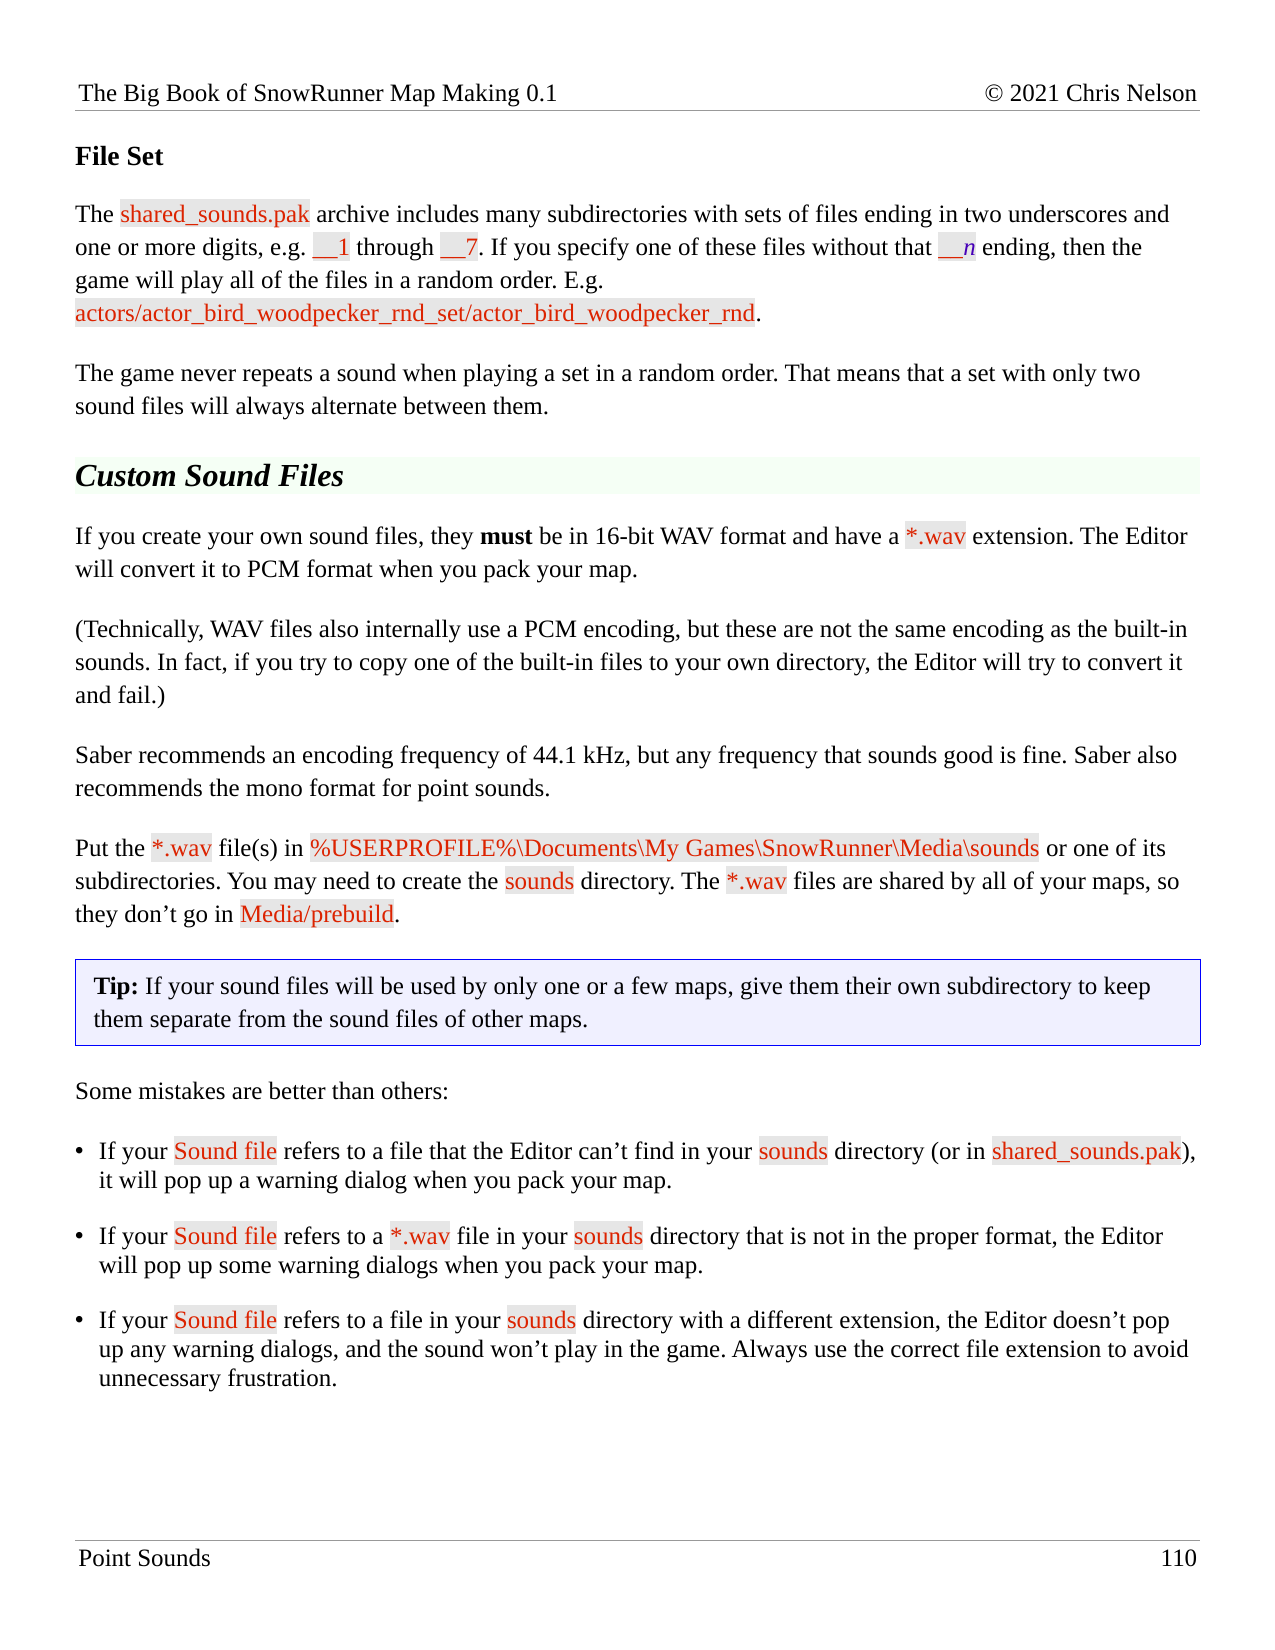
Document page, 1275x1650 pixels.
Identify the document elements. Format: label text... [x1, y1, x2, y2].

text Some mistakes are better than others: [75, 1076, 1200, 1105]
subtitle Custom Sound Files [75, 457, 1200, 494]
list If your Sound file refers to a *.wav file in your sounds directory that is not in the proper format, the Editor will pop up some warning dialogs when you pack your map. [75, 1221, 1200, 1278]
text The shared_sounds.pak archive includes many subdirectories with sets of files ending in two underscores and one or more digits, e.g. __1 through __7. If you specify one of these files without that __n ending, then the game will play all of the files in a random order. E.g. actors/actor_bird_woodpecker_rnd_set/actor_bird_woodpecker_rnd. [75, 199, 1200, 327]
list If your Sound file refers to a file that the Editor can’t find in your sounds directory (or in shared_sounds.pak), it will pop up a warning dialog when you pack your map. [75, 1136, 1200, 1194]
list If your sound files will be used by only one or a few maps, give them their own subdirectory to keep them separate from the sound files of other maps. [76, 960, 1200, 1045]
text Saber recommends an encoding frequency of 44.1 kHz, but any frequency that sounds good is fine. Saber also recommends the mono format for point sounds. [75, 740, 1200, 802]
list If your Sound file refers to a file in your sounds directory with a different extension, the Editor doesn’t pop up any warning dialogs, and the sound won’t play in the game. Always use the correct file extension to avoid unnecessary frustration. [75, 1305, 1200, 1392]
text (Technically, WAV files also internally use a PCM encoding, but these are not the same encoding as the built-in sounds. In fact, if you try to copy one of the built-in files to your own directory, the Editor will try to convert it and fail.) [75, 614, 1200, 708]
text Put the *.wav file(s) in %USERPROFILE%\Documents\My Games\SnowRunner\Media\sounds or one of its subdirectories. You may need to create the sounds directory. The *.wav files are shared by all of your maps, so they don’t go in Media/prebuild. [75, 833, 1200, 928]
text If you create your own sound files, they must be in 16-bit WAV format and have a *.wav extension. The Editor will convert it to PCM format when you pack your map. [75, 521, 1200, 582]
text The game never repeats a sound when playing a set in a random order. That means that a set with only two sound files will always alternate between them. [75, 358, 1200, 419]
subtitle File Set [75, 140, 1200, 172]
